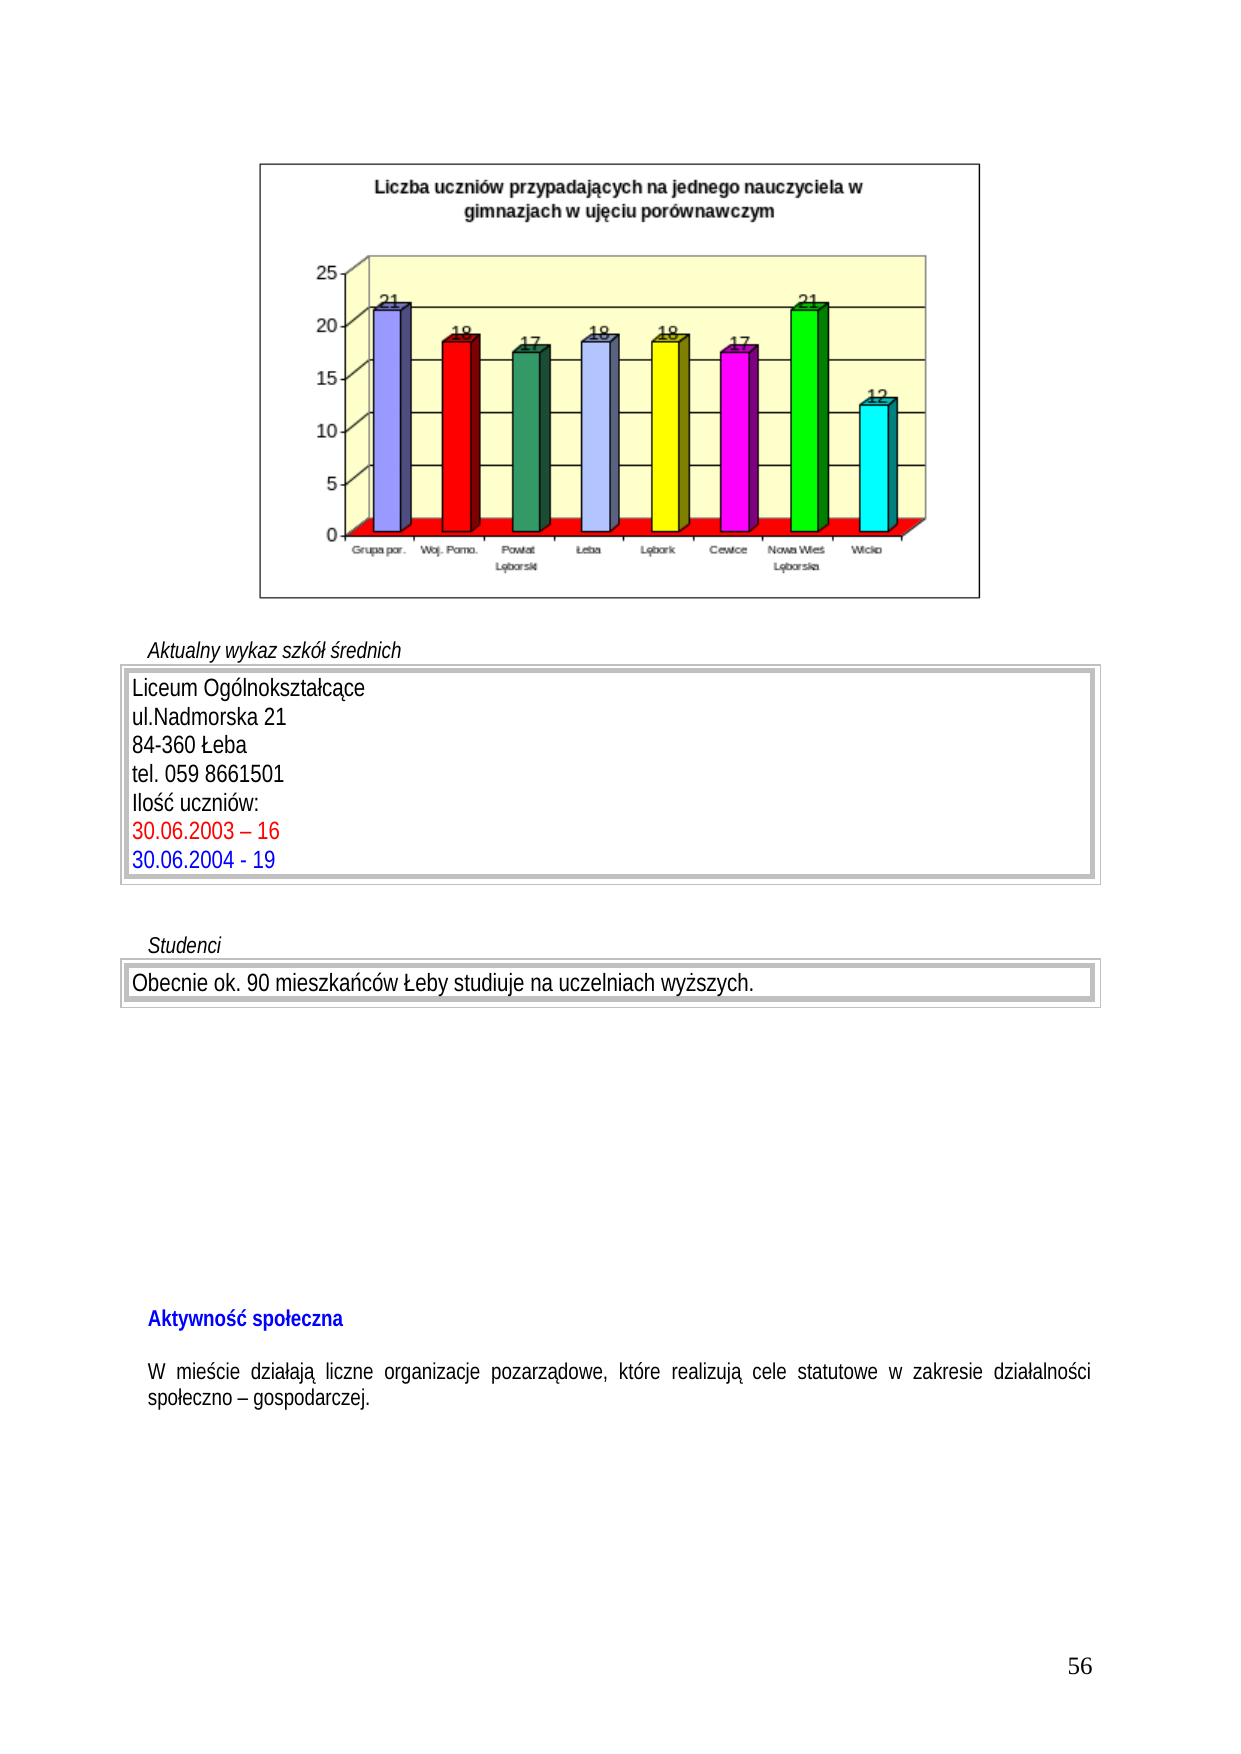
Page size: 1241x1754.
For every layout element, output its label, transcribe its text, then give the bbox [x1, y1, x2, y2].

table_header Liceum Ogólnokształcące ul.Nadmorska 21 84-360 Łeba tel. 059 8661501 Ilość uczniów: 30.06.2003 – 16 30.06.2004 - 19 [129, 673, 1090, 873]
text Aktualny wykaz szkół średnich [148, 637, 1092, 664]
text Studenci [148, 932, 1092, 958]
text Aktywność społeczna [148, 1305, 1092, 1331]
table_header Obecnie ok. 90 mieszkańców Łeby studiuje na uczelniach wyższych. [129, 968, 1090, 996]
text W mieście działają liczne organizacje pozarządowe, które realizują cele statutowe w zakresie działalności społeczno – gospodarczej. [148, 1358, 1092, 1410]
